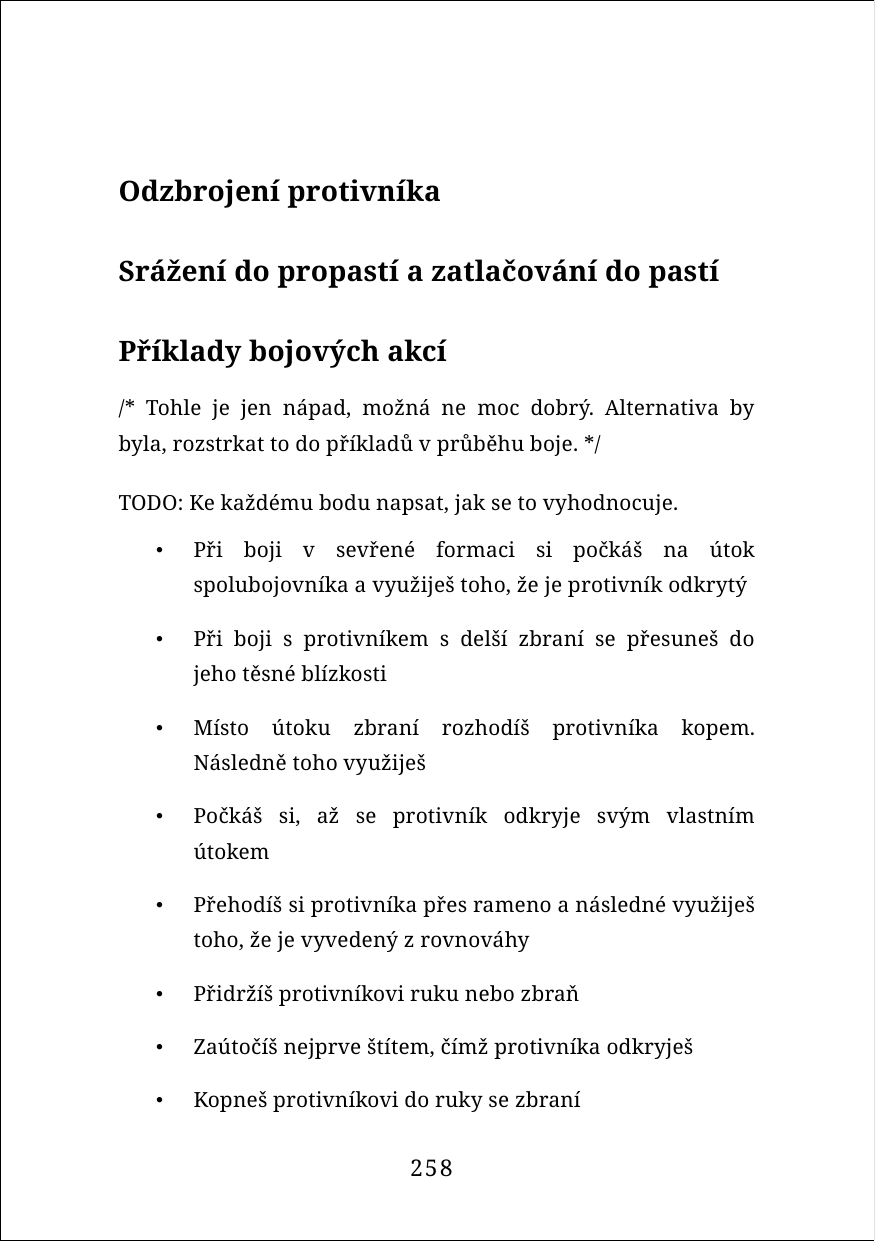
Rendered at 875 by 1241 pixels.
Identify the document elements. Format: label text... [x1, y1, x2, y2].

list Kopneš protivníkovi do ruky se zbraní [156, 1085, 756, 1114]
list Místo útoku zbraní rozhodíš protivníka kopem. Následně toho využiješ [156, 713, 756, 777]
subtitle Příklady bojových akcí [118, 331, 756, 369]
text TODO: Ke každému bodu napsat, jak se to vyhodnocuje. [118, 488, 756, 516]
list Přehodíš si protivníka přes rameno a následné využiješ toho, že je vyvedený z rovnováhy [156, 890, 756, 954]
list Při boji v sevřené formaci si počkáš na útok spolubojovníka a využiješ toho, že je protivník odkrytý [156, 535, 756, 599]
text /* Tohle je jen nápad, možná ne moc dobrý. Alternativa by byla, rozstrkat to do příkladů v průběhu boje. */ [118, 393, 756, 457]
subtitle Srážení do propastí a zatlačování do pastí [118, 251, 756, 290]
subtitle Odzbrojení protivníka [118, 172, 756, 210]
list Počkáš si, až se protivník odkryje svým vlastním útokem [156, 801, 756, 865]
list Při boji s protivníkem s delší zbraní se přesuneš do jeho těsné blízkosti [156, 624, 756, 688]
list Zaútočíš nejprve štítem, čímž protivníka odkryješ [156, 1032, 756, 1061]
list Přidržíš protivníkovi ruku nebo zbraň [156, 979, 756, 1007]
